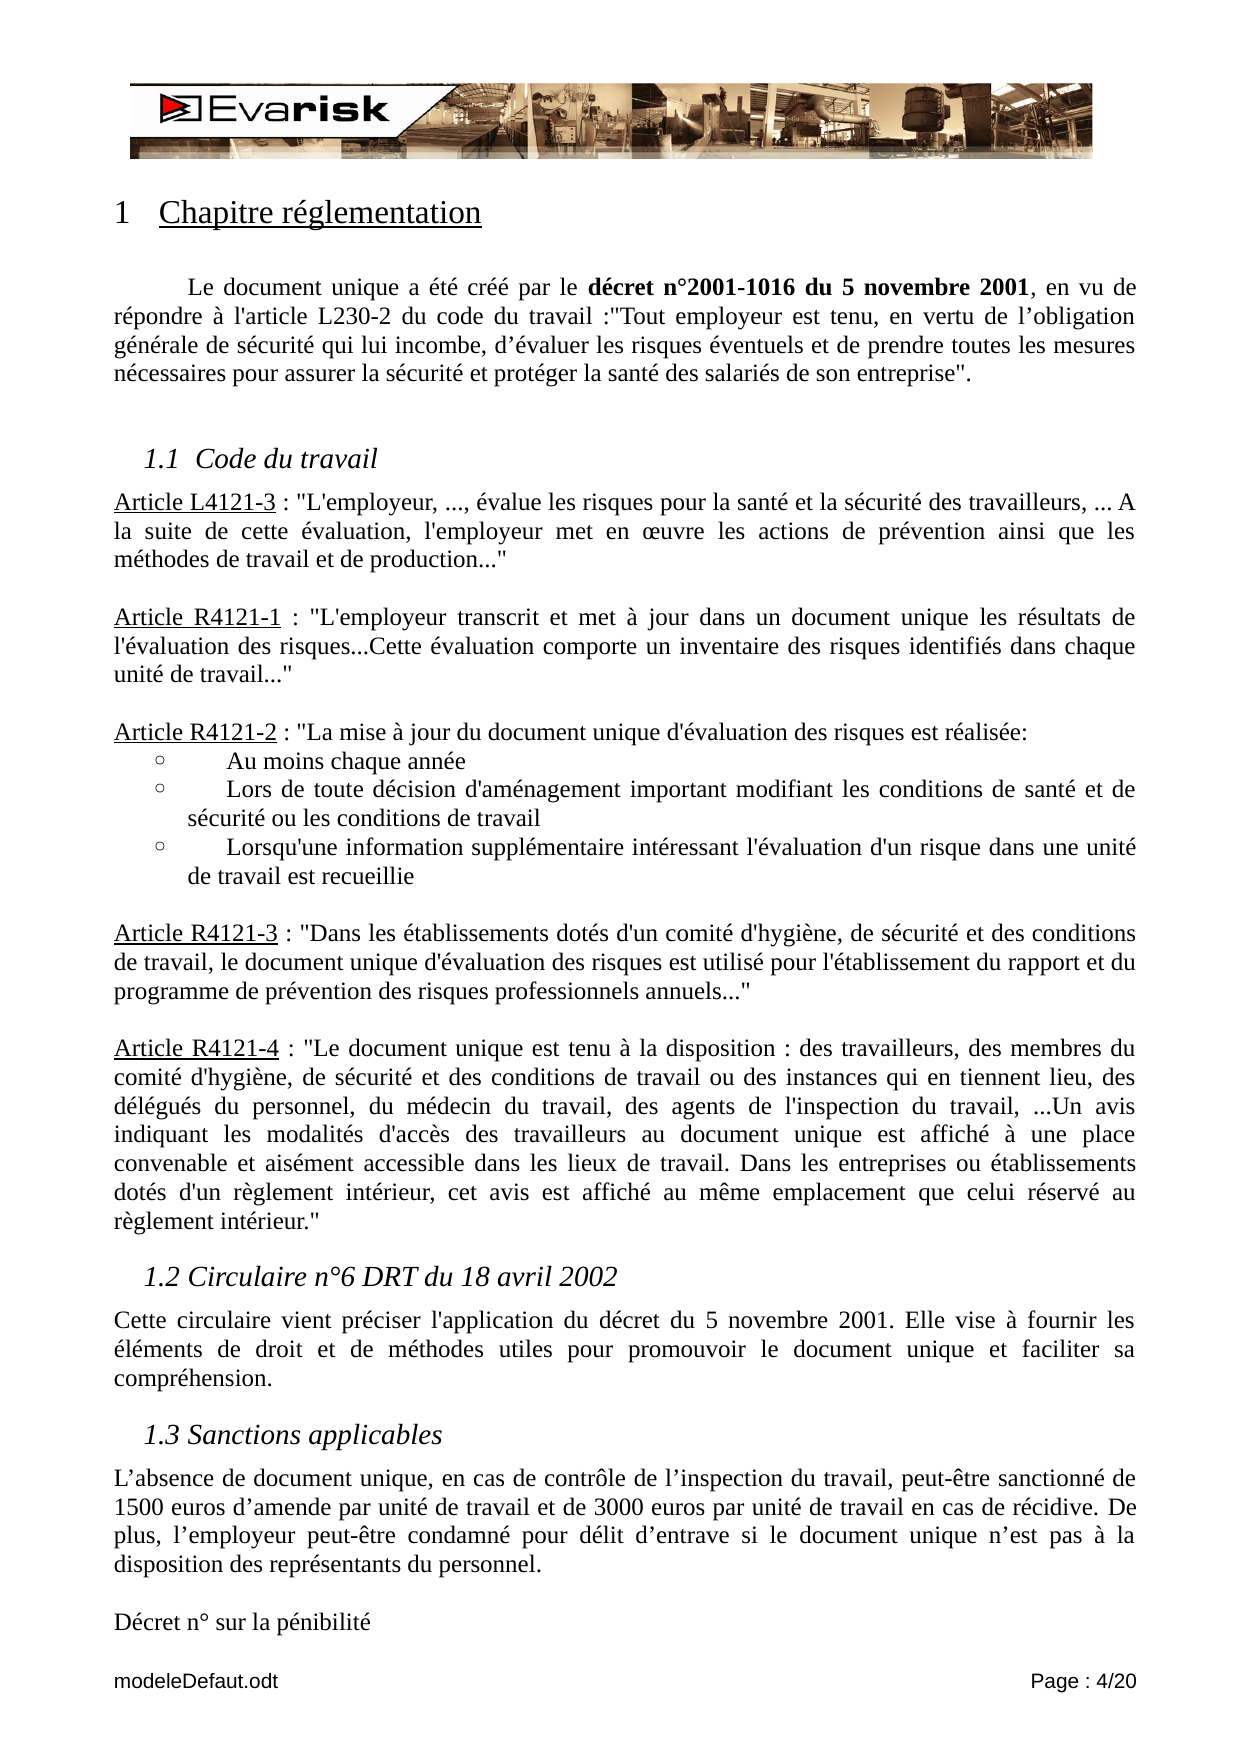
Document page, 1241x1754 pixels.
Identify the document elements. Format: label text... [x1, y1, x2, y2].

list Article R4121-4 : "Le document unique est tenu à la disposition : des travailleurs, des membres du comité d'hygiène, de sécurité et des conditions de travail ou des instances qui en tiennent lieu, des délégués du personnel, du médecin du travail, des agents de l'inspection du travail, ...Un avis indiquant les modalités d'accès des travailleurs au document unique est affiché à une place convenable et aisément accessible dans les lieux de travail. Dans les entreprises ou établissements dotés d'un règlement intérieur, cet avis est affiché au même emplacement que celui réservé au règlement intérieur." [76, 1033, 1137, 1234]
list Au moins chaque année [150, 746, 1137, 774]
list Article R4121-3 : "Dans les établissements dotés d'un comité d'hygiène, de sécurité et des conditions de travail, le document unique d'évaluation des risques est utilisé pour l'établissement du rapport et du programme de prévention des risques professionnels annuels..." [76, 918, 1137, 1004]
list Lorsqu'une information supplémentaire intéressant l'évaluation d'un risque dans une unité de travail est recueillie [150, 832, 1137, 889]
list Lors de toute décision d'aménagement important modifiant les conditions de santé et de sécurité ou les conditions de travail [150, 774, 1137, 832]
text Le document unique a été créé par le décret n°2001-1016 du 5 novembre 2001, en vu de répondre à l'article L230-2 du code du travail :"Tout employeur est tenu, en vertu de l’obligation générale de sécurité qui lui incombe, d’évaluer les risques éventuels et de prendre toutes les mesures nécessaires pour assurer la sécurité et protéger la santé des salariés de son entreprise". [114, 272, 1137, 387]
list Article R4121-2 : "La mise à jour du document unique d'évaluation des risques est réalisée: [76, 717, 1137, 746]
list Article R4121-1 : "L'employeur transcrit et met à jour dans un document unique les résultats de l'évaluation des risques...Cette évaluation comporte un inventaire des risques identifiés dans chaque unité de travail..." [76, 602, 1137, 688]
list Article L4121-3 : "L'employeur, ..., évalue les risques pour la santé et la sécurité des travailleurs, ... A la suite de cette évaluation, l'employeur met en œuvre les actions de prévention ainsi que les méthodes de travail et de production..." [76, 487, 1137, 573]
text Décret n° sur la pénibilité [114, 1607, 1137, 1635]
subtitle Sanctions applicables [143, 1417, 1137, 1450]
subtitle Circulaire n°6 DRT du 18 avril 2002 [143, 1259, 1137, 1293]
subtitle Chapitre réglementation [114, 193, 1137, 231]
text Cette circulaire vient préciser l'application du décret du 5 novembre 2001. Elle vise à fournir les éléments de droit et de méthodes utiles pour promouvoir le document unique et faciliter sa compréhension. [114, 1306, 1137, 1392]
subtitle Code du travail [143, 441, 1137, 474]
list L’absence de document unique, en cas de contrôle de l’inspection du travail, peut-être sanctionné de 1500 euros d’amende par unité de travail et de 3000 euros par unité de travail en cas de récidive. De plus, l’employeur peut-être condamné pour délit d’entrave si le document unique n’est pas à la disposition des représentants du personnel. [76, 1463, 1137, 1578]
